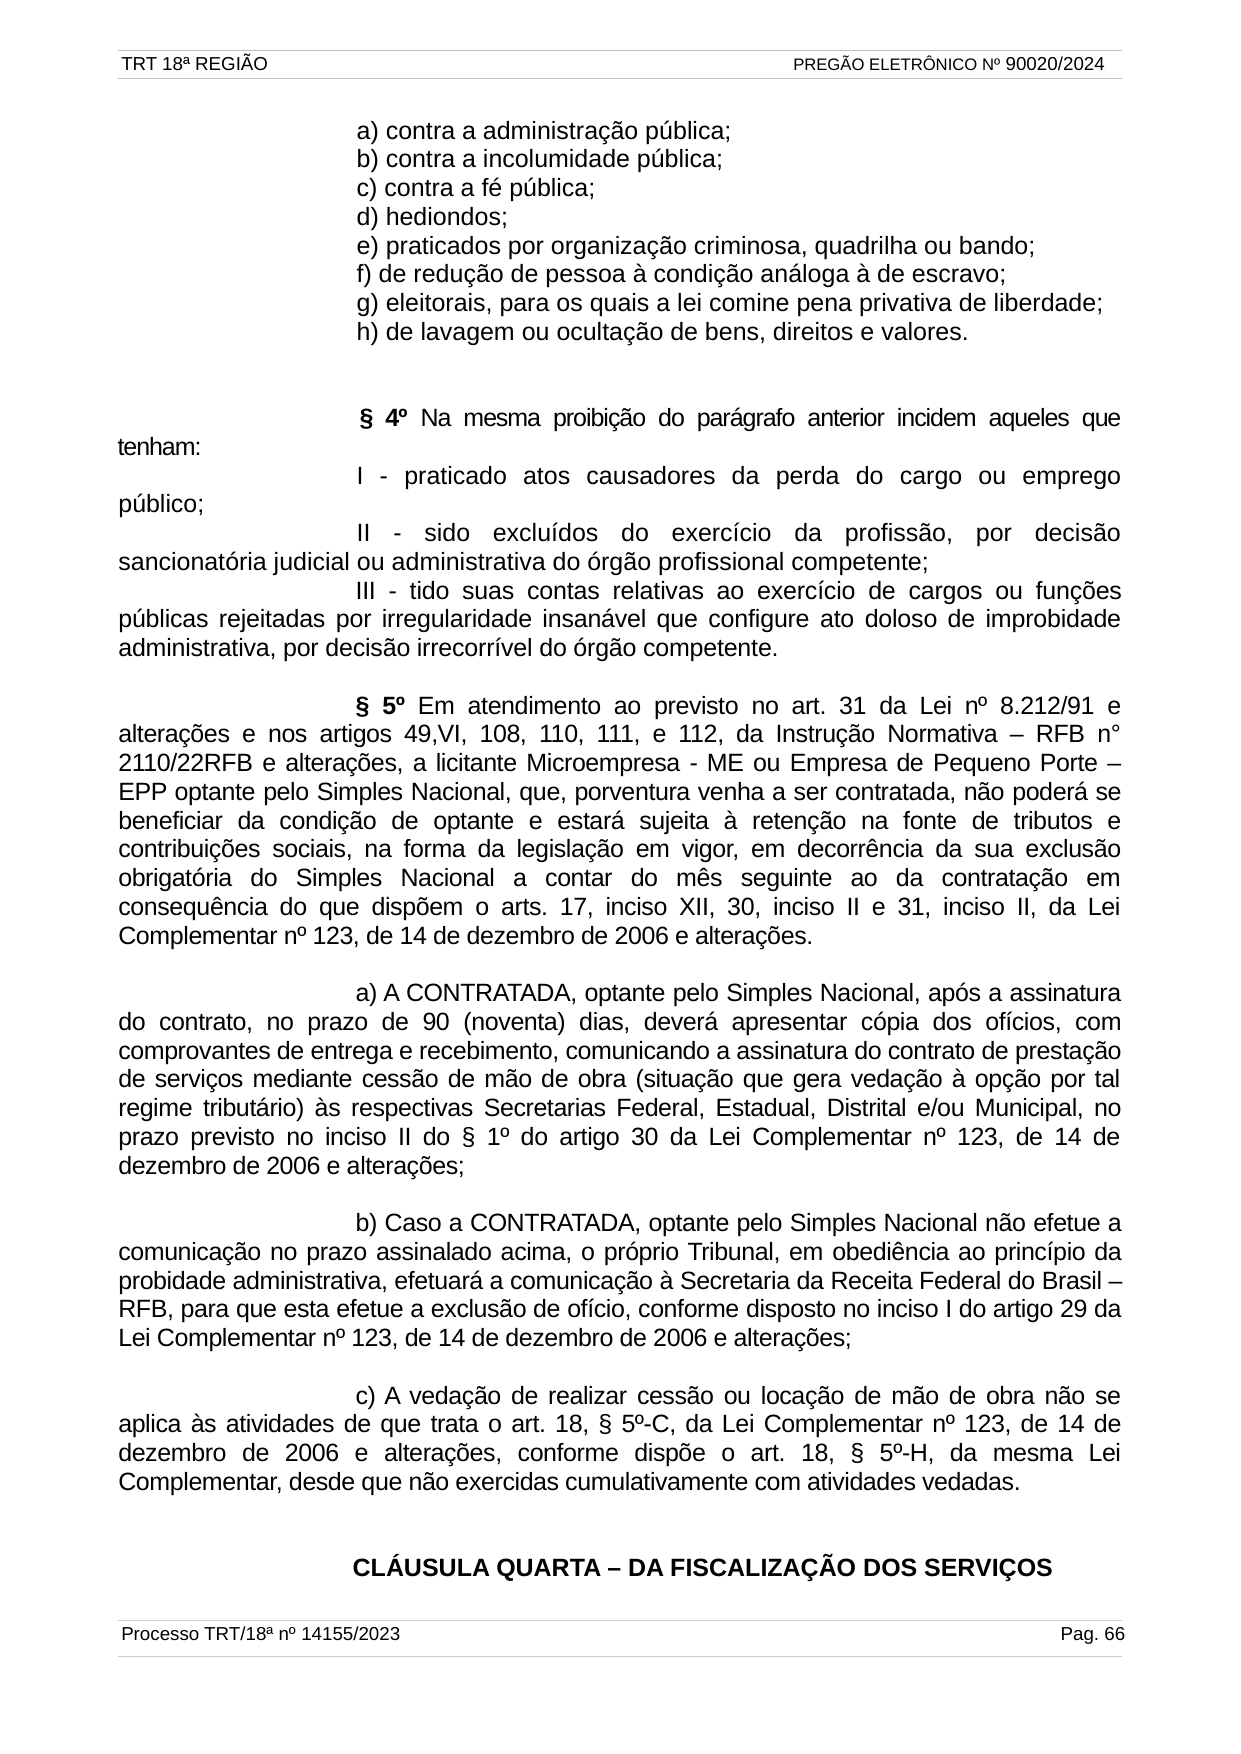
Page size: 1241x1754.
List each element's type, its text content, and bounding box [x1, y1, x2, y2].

text b) Caso a CONTRATADA, optante pelo Simples Nacional não efetue a comunicação no prazo assinalado acima, o próprio Tribunal, em obediência ao princípio da probidade administrativa, efetuará a comunicação à Secretaria da Receita Federal do Brasil – RFB, para que esta efetue a exclusão de ofício, conforme disposto no inciso I do artigo 29 da Lei Complementar nº 123, de 14 de dezembro de 2006 e alterações; [118, 1208, 1122, 1352]
text b) contra a incolumidade pública; [119, 144, 1122, 173]
text CLÁUSULA QUARTA – DA FISCALIZAÇÃO DOS SERVIÇOS [118, 1553, 1122, 1582]
text III - tido suas contas relativas ao exercício de cargos ou funções públicas rejeitadas por irregularidade insanável que configure ato doloso de improbidade administrativa, por decisão irrecorrível do órgão competente. [118, 576, 1122, 662]
text d) hediondos; [119, 202, 1122, 231]
text h) de lavagem ou ocultação de bens, direitos e valores. [119, 317, 1122, 346]
text c) contra a fé pública; [119, 173, 1122, 202]
text c) A vedação de realizar cessão ou locação de mão de obra não se aplica às atividades de que trata o art. 18, § 5º-C, da Lei Complementar nº 123, de 14 de dezembro de 2006 e alterações, conforme dispõe o art. 18, § 5º-H, da mesma Lei Complementar, desde que não exercidas cumulativamente com atividades vedadas. [118, 1381, 1122, 1496]
text a) contra a administração pública; [119, 116, 1122, 144]
text § 4º Na mesma proibição do parágrafo anterior incidem aqueles que tenham: [117, 403, 1122, 461]
text II - sido excluídos do exercício da profissão, por decisão sancionatória judicial ou administrativa do órgão profissional competente; [118, 518, 1122, 576]
text a) A CONTRATADA, optante pelo Simples Nacional, após a assinatura do contrato, no prazo de 90 (noventa) dias, deverá apresentar cópia dos ofícios, com comprovantes de entrega e recebimento, comunicando a assinatura do contrato de prestação de serviços mediante cessão de mão de obra (situação que gera vedação à opção por tal regime tributário) às respectivas Secretarias Federal, Estadual, Distrital e/ou Municipal, no prazo previsto no inciso II do § 1º do artigo 30 da Lei Complementar nº 123, de 14 de dezembro de 2006 e alterações; [118, 978, 1122, 1179]
text g) eleitorais, para os quais a lei comine pena privativa de liberdade; [119, 288, 1122, 317]
text e) praticados por organização criminosa, quadrilha ou bando; [119, 231, 1122, 259]
text f) de redução de pessoa à condição análoga à de escravo; [119, 259, 1122, 288]
text I - praticado atos causadores da perda do cargo ou emprego público; [118, 461, 1122, 518]
text § 5º Em atendimento ao previsto no art. 31 da Lei nº 8.212/91 e alterações e nos artigos 49,VI, 108, 110, 111, e 112, da Instrução Normativa – RFB n° 2110/22RFB e alterações, a licitante Microempresa - ME ou Empresa de Pequeno Porte – EPP optante pelo Simples Nacional, que, porventura venha a ser contratada, não poderá se beneficiar da condição de optante e estará sujeita à retenção na fonte de tributos e contribuições sociais, na forma da legislação em vigor, em decorrência da sua exclusão obrigatória do Simples Nacional a contar do mês seguinte ao da contratação em consequência do que dispõem o arts. 17, inciso XII, 30, inciso II e 31, inciso II, da Lei Complementar nº 123, de 14 de dezembro de 2006 e alterações. [118, 691, 1122, 949]
